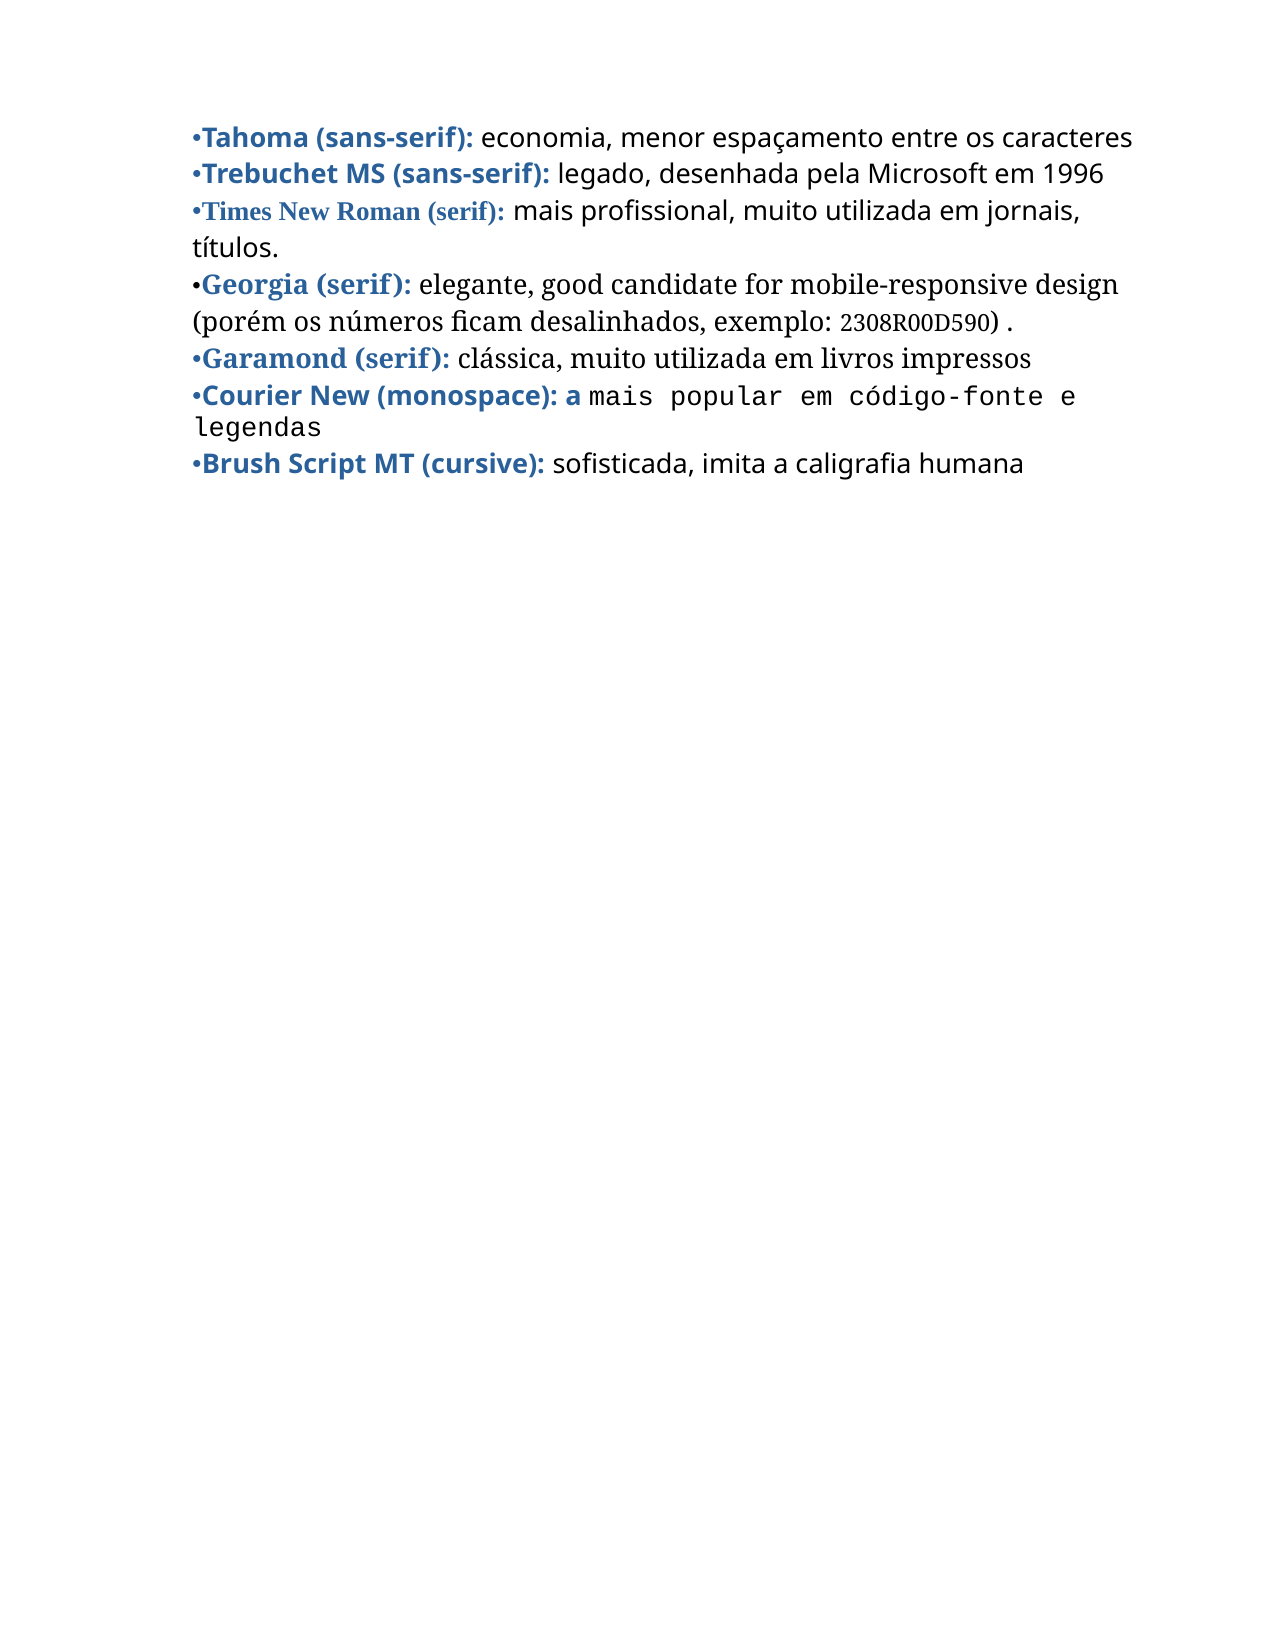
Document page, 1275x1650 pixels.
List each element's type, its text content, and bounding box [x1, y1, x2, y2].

list Courier New (monospace): a mais popular em código-fonte e legendas [118, 376, 1157, 444]
list Georgia (serif): elegante, good candidate for mobile-responsive design (porém os números ficam desalinhados, exemplo: 2308R00D590) . [118, 266, 1157, 339]
list Brush Script MT (cursive): sofisticada, imita a caligrafia humana [118, 444, 1157, 481]
list Tahoma (sans-serif): economia, menor espaçamento entre os caracteres [118, 118, 1192, 155]
list Garamond (serif): clássica, muito utilizada em livros impressos [118, 339, 1157, 376]
list Trebuchet MS (sans-serif): legado, desenhada pela Microsoft em 1996 [118, 155, 1157, 192]
list Times New Roman (serif): mais profissional, muito utilizada em jornais, títulos. [118, 192, 1157, 266]
